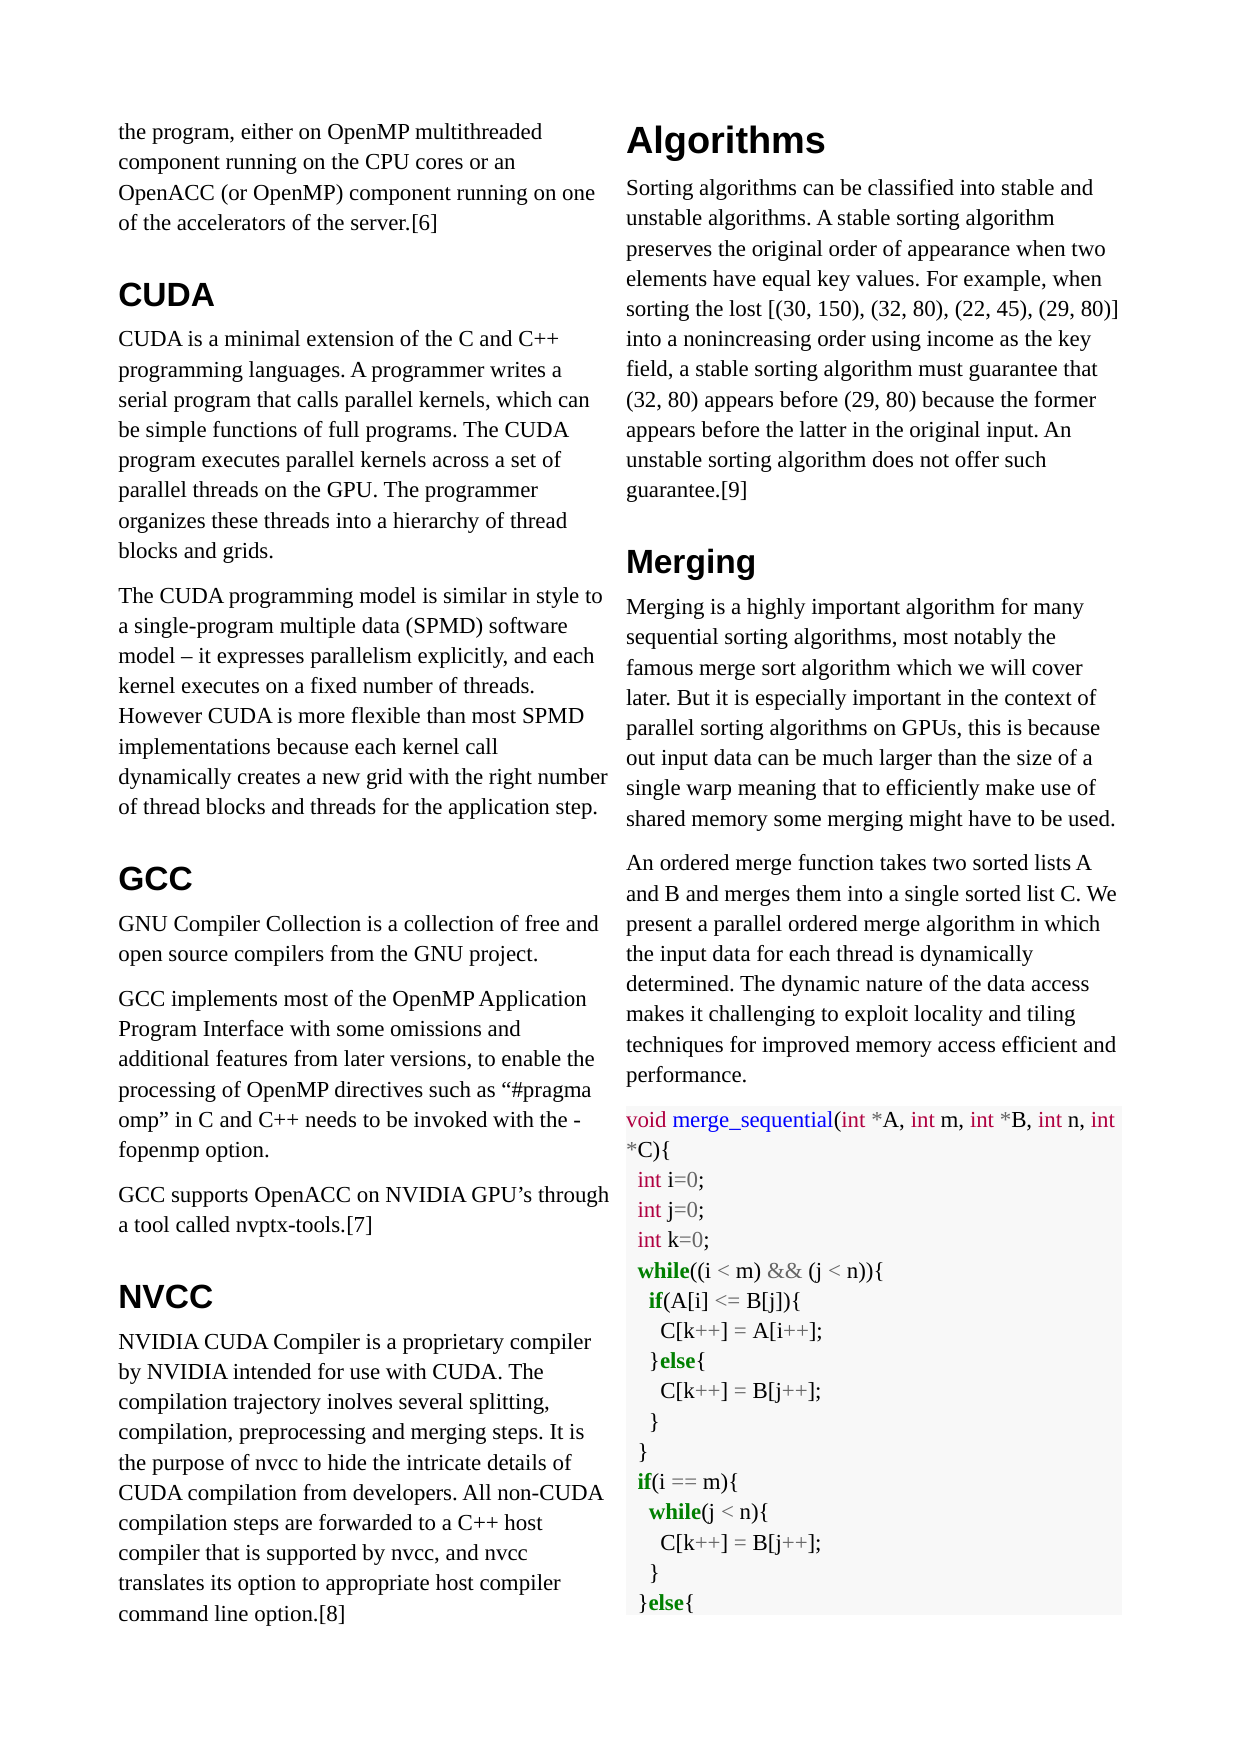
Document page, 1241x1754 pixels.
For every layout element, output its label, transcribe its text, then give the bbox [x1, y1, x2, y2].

subtitle NVCC [118, 1277, 614, 1315]
text the program, either on OpenMP multithreaded component running on the CPU cores or an OpenACC (or OpenMP) component running on one of the accelerators of the server.[6] [118, 118, 614, 235]
text Sorting algorithms can be classified into stable and unstable algorithms. A stable sorting algorithm preserves the original order of appearance when two elements have equal key values. For example, when sorting the lost [(30, 150), (32, 80), (22, 45), (29, 80)] into a nonincreasing order using income as the key field, a stable sorting algorithm must guarantee that (32, 80) appears before (29, 80) because the former appears before the latter in the original input. An unstable sorting algorithm does not offer such guarantee.[9] [626, 174, 1122, 503]
text GCC supports OpenACC on NVIDIA GPU’s through a tool called nvptx-tools.[7] [118, 1181, 614, 1237]
text GNU Compiler Collection is a collection of free and open source compilers from the GNU project. [118, 910, 614, 967]
subtitle GCC [118, 859, 614, 897]
text NVIDIA CUDA Compiler is a proprietary compiler by NVIDIA intended for use with CUDA. The compilation trajectory inolves several splitting, compilation, preprocessing and merging steps. It is the purpose of nvcc to hide the intricate details of CUDA compilation from developers. All non-CUDA compilation steps are forwarded to a C++ host compiler that is supported by nvcc, and nvcc translates its option to appropriate host compiler command line option.[8] [118, 1328, 614, 1626]
text void merge_sequential(int *A, int m, int *B, int n, int *C){ int i=0; int j=0; int k=0; while((i < m) && (j < n)){ if(A[i] <= B[j]){ C[k++] = A[i++]; }else{ C[k++] = B[j++]; } } if(i == m){ while(j < n){ C[k++] = B[j++]; } }else{ [626, 1106, 1122, 1615]
subtitle Algorithms [626, 118, 1122, 162]
text An ordered merge function takes two sorted lists A and B and merges them into a single sorted list C. We present a parallel ordered merge algorithm in which the input data for each thread is dynamically determined. The dynamic nature of the data access makes it challenging to exploit locality and tiling techniques for improved memory access efficient and performance. [626, 849, 1122, 1087]
text Merging is a highly important algorithm for many sequential sorting algorithms, most notably the famous merge sort algorithm which we will cover later. But it is especially important in the context of parallel sorting algorithms on GPUs, this is because out input data can be much larger than the size of a single warp meaning that to efficiently make use of shared memory some merging might have to be used. [626, 593, 1122, 831]
text CUDA is a minimal extension of the C and C++ programming languages. A programmer writes a serial program that calls parallel kernels, which can be simple functions of full programs. The CUDA program executes parallel kernels across a set of parallel threads on the GPU. The programmer organizes these threads into a hierarchy of thread blocks and grids. [118, 326, 614, 563]
subtitle Merging [626, 542, 1122, 581]
text The CUDA programming model is similar in style to a single-program multiple data (SPMD) software model – it expresses parallelism explicitly, and each kernel executes on a fixed number of threads. However CUDA is more flexible than most SPMD implementations because each kernel call dynamically creates a new grid with the right number of thread blocks and threads for the application step. [118, 582, 614, 819]
text GCC implements most of the OpenMP Application Program Interface with some omissions and additional features from later versions, to enable the processing of OpenMP directives such as “#pragma omp” in C and C++ needs to be invoked with the -fopenmp option. [118, 985, 614, 1162]
subtitle CUDA [118, 274, 614, 313]
